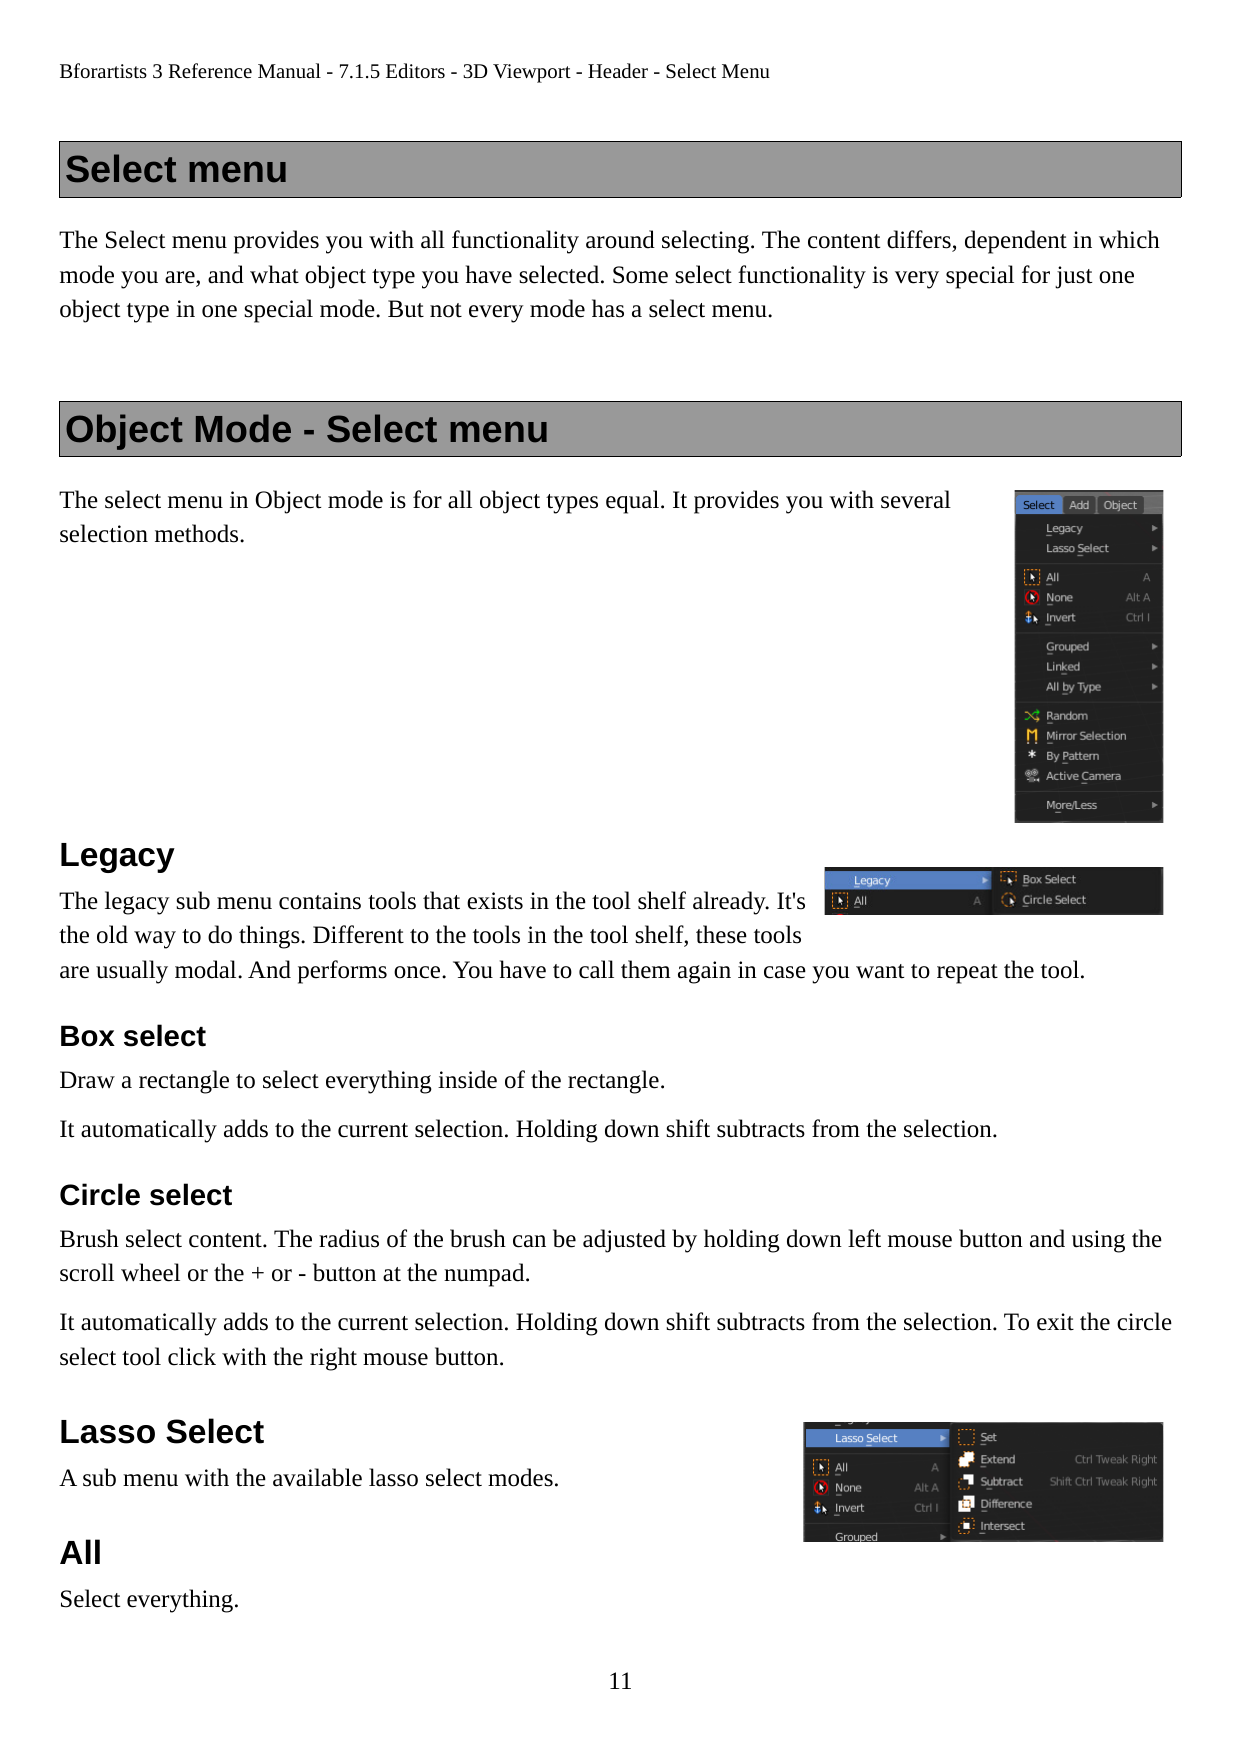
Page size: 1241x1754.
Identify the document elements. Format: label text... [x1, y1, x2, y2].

subtitle Legacy [59, 835, 1181, 873]
table_header Select menu [60, 142, 1181, 197]
subtitle Box select [59, 1018, 1181, 1052]
text The legacy sub menu contains tools that exists in the tool shelf already. It's the old way to do things. Different to the tools in the tool shelf, these tools are usually modal. And performs once. You have to call them again in case you want to repeat the tool. [59, 886, 1181, 983]
text Brush select content. The radius of the brush can be adjusted by holding down left mouse button and using the scroll wheel or the + or - button at the numpad. [59, 1224, 1181, 1287]
picture [1014, 490, 1164, 823]
table_header Object Mode - Select menu [60, 402, 1181, 456]
text Select everything. [59, 1584, 1181, 1612]
picture [803, 1422, 1164, 1542]
subtitle Lasso Select [59, 1412, 1181, 1450]
text It automatically adds to the current selection. Holding down shift subtracts from the selection. To exit the circle select tool click with the right mouse button. [59, 1307, 1181, 1370]
text It automatically adds to the current selection. Holding down shift subtracts from the selection. [59, 1114, 1181, 1142]
text The select menu in Object mode is for all object types equal. It provides you with several selection methods. [59, 485, 1181, 548]
picture [824, 867, 1164, 915]
text The Select menu provides you with all functionality around selecting. The content differs, dependent in which mode you are, and what object type you have selected. Some select functionality is very special for just one object type in one special mode. But not every mode has a select menu. [59, 225, 1181, 323]
text A sub menu with the available lasso select modes. [59, 1463, 803, 1491]
subtitle Circle select [59, 1177, 1181, 1211]
subtitle All [59, 1533, 1181, 1571]
text Draw a rectangle to select everything inside of the rectangle. [59, 1065, 1181, 1093]
